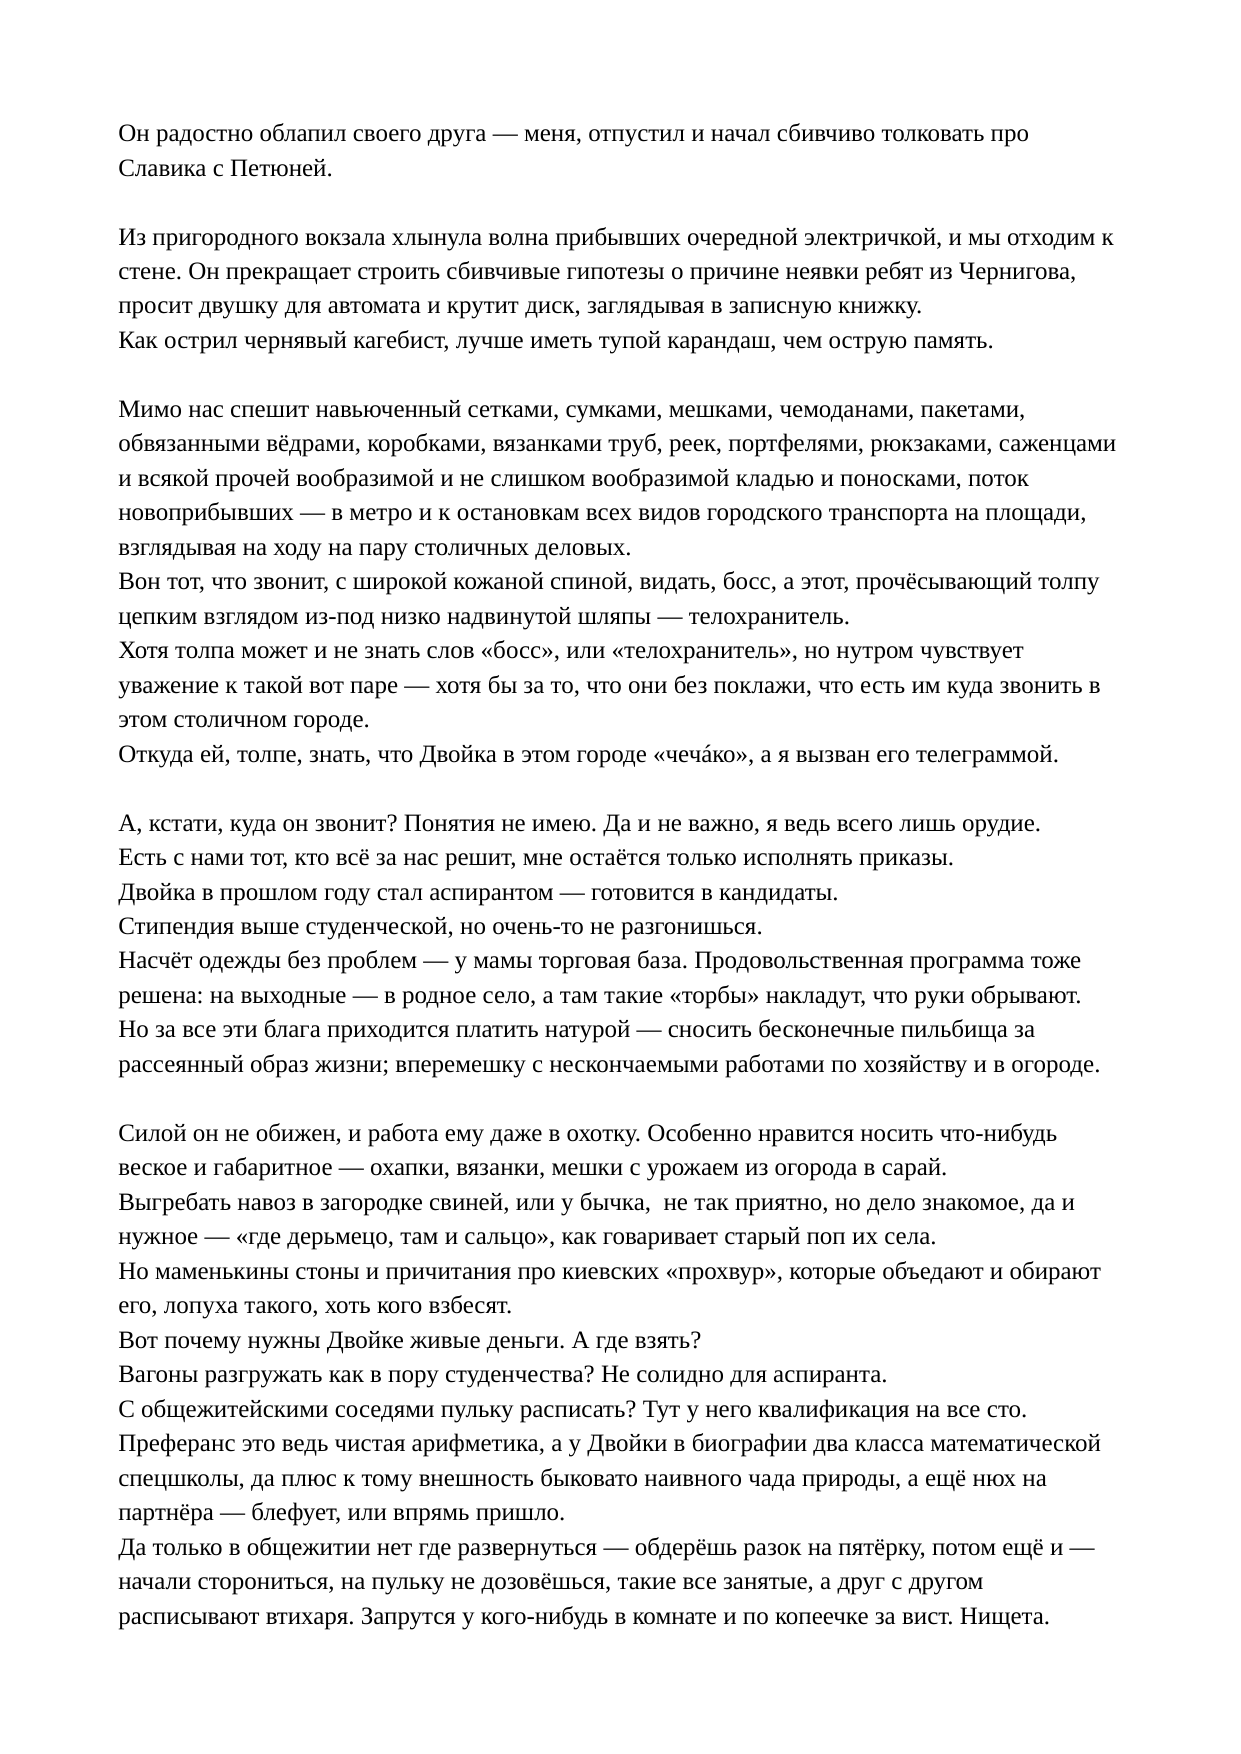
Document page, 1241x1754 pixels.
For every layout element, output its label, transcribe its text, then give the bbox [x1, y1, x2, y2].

text Выгребать навоз в загородке свиней, или у бычка, не так приятно, но дело знакомое, да и нужное — «где дерьмецо, там и сальцо», как говаривает старый поп их села. [118, 1187, 1122, 1250]
text Стипендия выше студенческой, но очень-то не разгонишься. [118, 911, 1122, 940]
text Преферанс это ведь чистая арифметика, а у Двойки в биографии два класса математической спецшколы, да плюс к тому внешность быковато наивного чада природы, а ещё нюх на партнёра — блефует, или впрямь пришло. [118, 1428, 1122, 1526]
text Насчёт одежды без проблем — у мамы торговая база. Продовольственная программа тоже решена: на выходные — в родное село, а там такие «торбы» накладут, что руки обрывают. [118, 946, 1122, 1009]
text С общежитейскими соседями пульку расписать? Тут у него квалификация на все сто. [118, 1394, 1122, 1423]
text Силой он не обижен, и работа ему даже в охотку. Особенно нравится носить что-нибудь веское и габаритное — охапки, вязанки, мешки с урожаем из огорода в сарай. [118, 1118, 1122, 1181]
text Из пригородного вокзала хлынула волна прибывших очередной электричкой, и мы отходим к стене. Он прекращает строить сбивчивые гипотезы о причине неявки ребят из Чернигова, просит двушку для автомата и крутит диск, заглядывая в записную книжку. [118, 222, 1122, 319]
text А, кстати, куда он звонит? Понятия не имею. Да и не важно, я ведь всего лишь орудие. [118, 808, 1122, 836]
text Но маменькины стоны и причитания про киевских «прохвур», которые объедают и обирают его, лопуха такого, хоть кого взбесят. [118, 1256, 1122, 1319]
text Вагоны разгружать как в пору студенчества? Не солидно для аспиранта. [118, 1359, 1122, 1388]
text Есть с нами тот, кто всё за нас решит, мне остаётся только исполнять приказы. [118, 842, 1122, 871]
text Вон тот, что звонит, с широкой кожаной спиной, видать, босс, а этот, прочёсывающий толпу цепким взглядом из-под низко надвинутой шляпы — телохранитель. [118, 566, 1122, 629]
text Откуда ей, толпе, знать, что Двойка в этом городе «чечáко», а я вызван его телеграммой. [118, 739, 1122, 767]
text Да только в общежитии нет где развернуться — обдерёшь разок на пятёрку, потом ещё и — начали сторониться, на пульку не дозовёшься, такие все занятые, а друг с другом расписывают втихаря. Запрутся у кого-нибудь в комнате и по копеечке за вист. Нищета. [118, 1532, 1122, 1629]
text Как острил чернявый кагебист, лучше иметь тупой карандаш, чем острую память. [118, 325, 1122, 354]
text Он радостно облапил своего друга — меня, отпустил и начал сбивчиво толковать про Славика с Петюней. [118, 118, 1122, 181]
text Но за все эти блага приходится платить натурой — сносить бесконечные пильбища за рассеянный образ жизни; вперемешку с нескончаемыми работами по хозяйству и в огороде. [118, 1014, 1122, 1078]
text Хотя толпа может и не знать слов «босс», или «телохранитель», но нутром чувствует уважение к такой вот паре — хотя бы за то, что они без поклажи, что есть им куда звонить в этом столичном городе. [118, 635, 1122, 733]
text Вот почему нужны Двойке живые деньги. А где взять? [118, 1325, 1122, 1354]
text Двойка в прошлом году стал аспирантом — готовится в кандидаты. [118, 877, 1122, 905]
text Мимо нас спешит навьюченный сетками, сумками, мешками, чемоданами, пакетами, обвязанными вёдрами, коробками, вязанками труб, реек, портфелями, рюкзаками, саженцами и всякой прочей вообразимой и не слишком вообразимой кладью и поносками, поток новоприбывших — в метро и к остановкам всех видов городского транспорта на площади, взглядывая на ходу на пару столичных деловых. [118, 394, 1122, 561]
